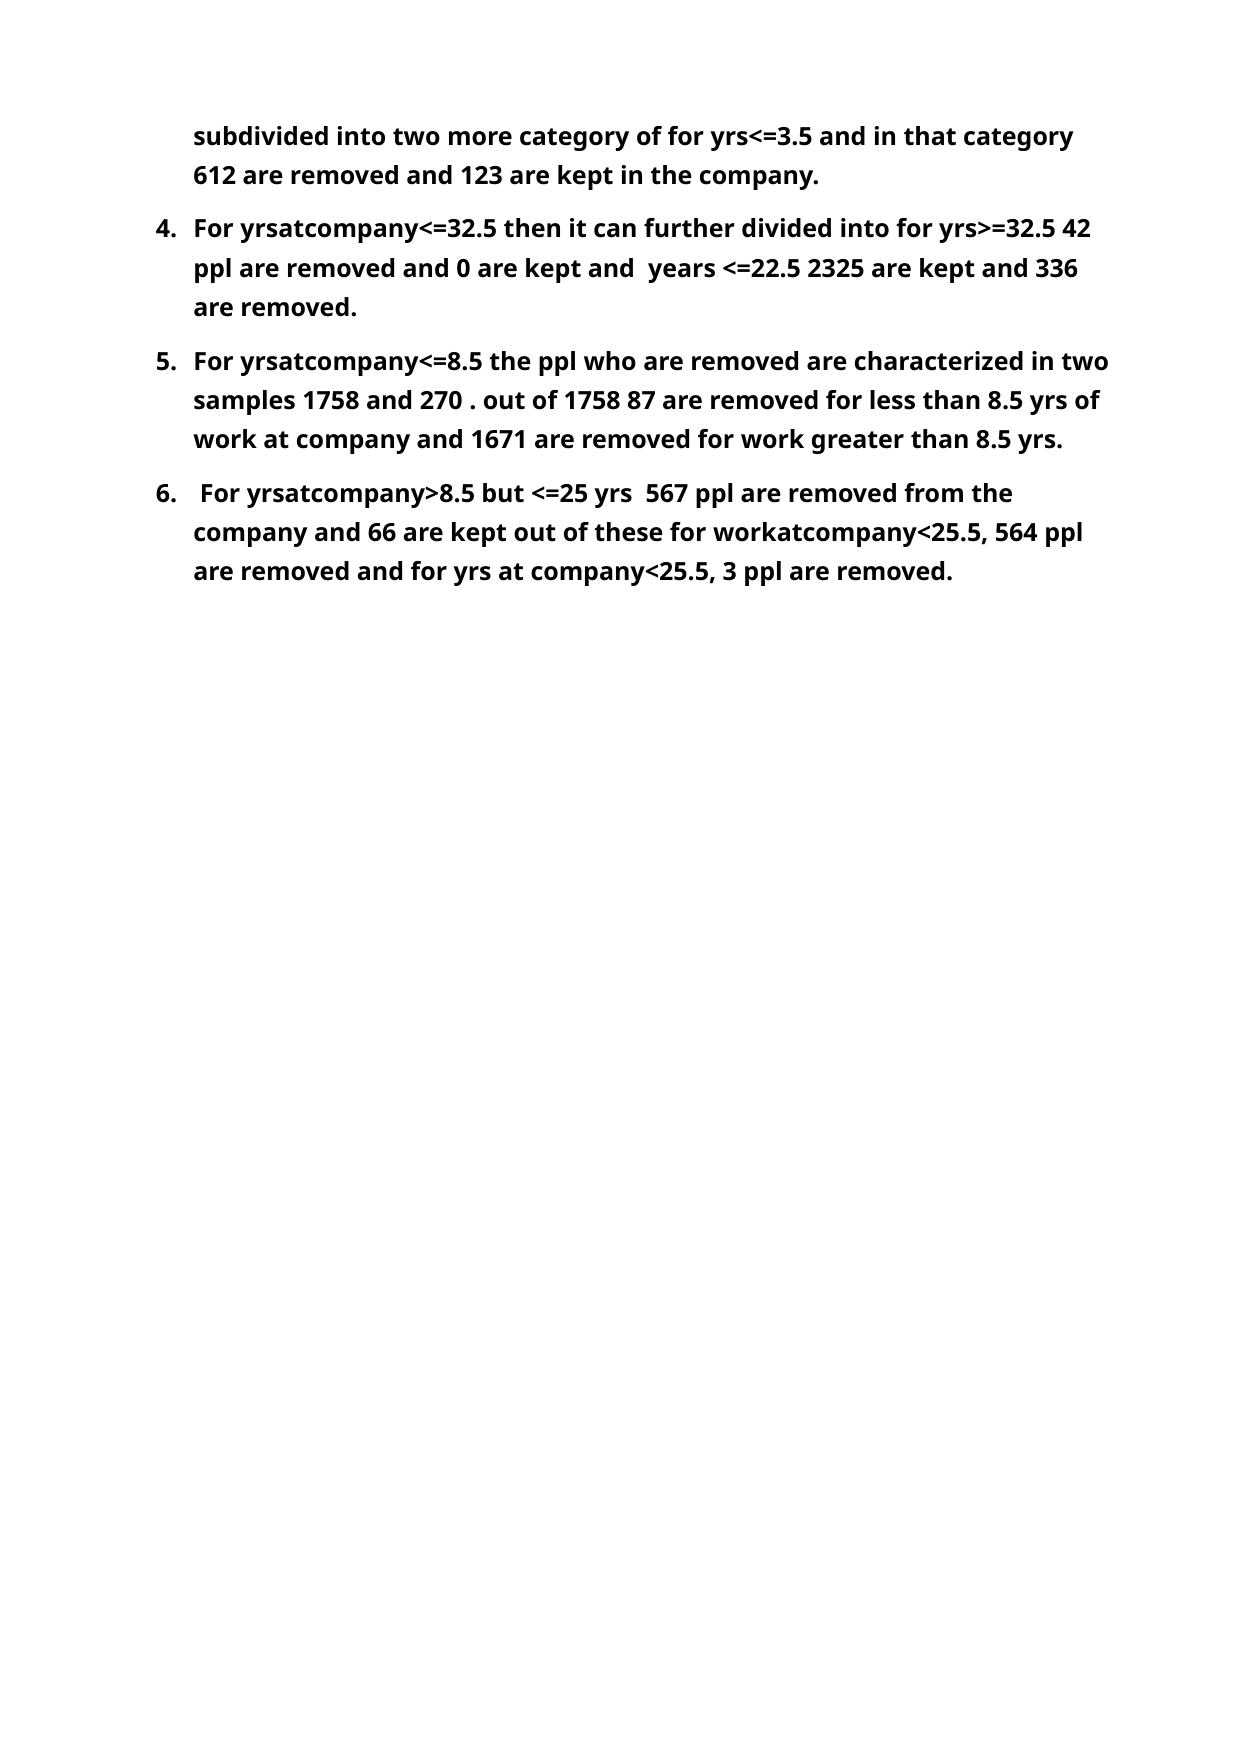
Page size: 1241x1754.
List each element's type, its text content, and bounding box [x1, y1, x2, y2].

list For yrsatcompany<=8.5 the ppl who are removed are characterized in two samples 1758 and 270 . out of 1758 87 are removed for less than 8.5 yrs of work at company and 1671 are removed for work greater than 8.5 yrs. [156, 343, 1122, 456]
list For yrsatcompany>8.5 but <=25 yrs 567 ppl are removed from the company and 66 are kept out of these for workatcompany<25.5, 564 ppl are removed and for yrs at company<25.5, 3 ppl are removed. [156, 475, 1122, 588]
list subdivided into two more category of for yrs<=3.5 and in that category 612 are removed and 123 are kept in the company. [156, 118, 1122, 191]
list For yrsatcompany<=32.5 then it can further divided into for yrs>=32.5 42 ppl are removed and 0 are kept and years <=22.5 2325 are kept and 336 are removed. [156, 211, 1122, 323]
